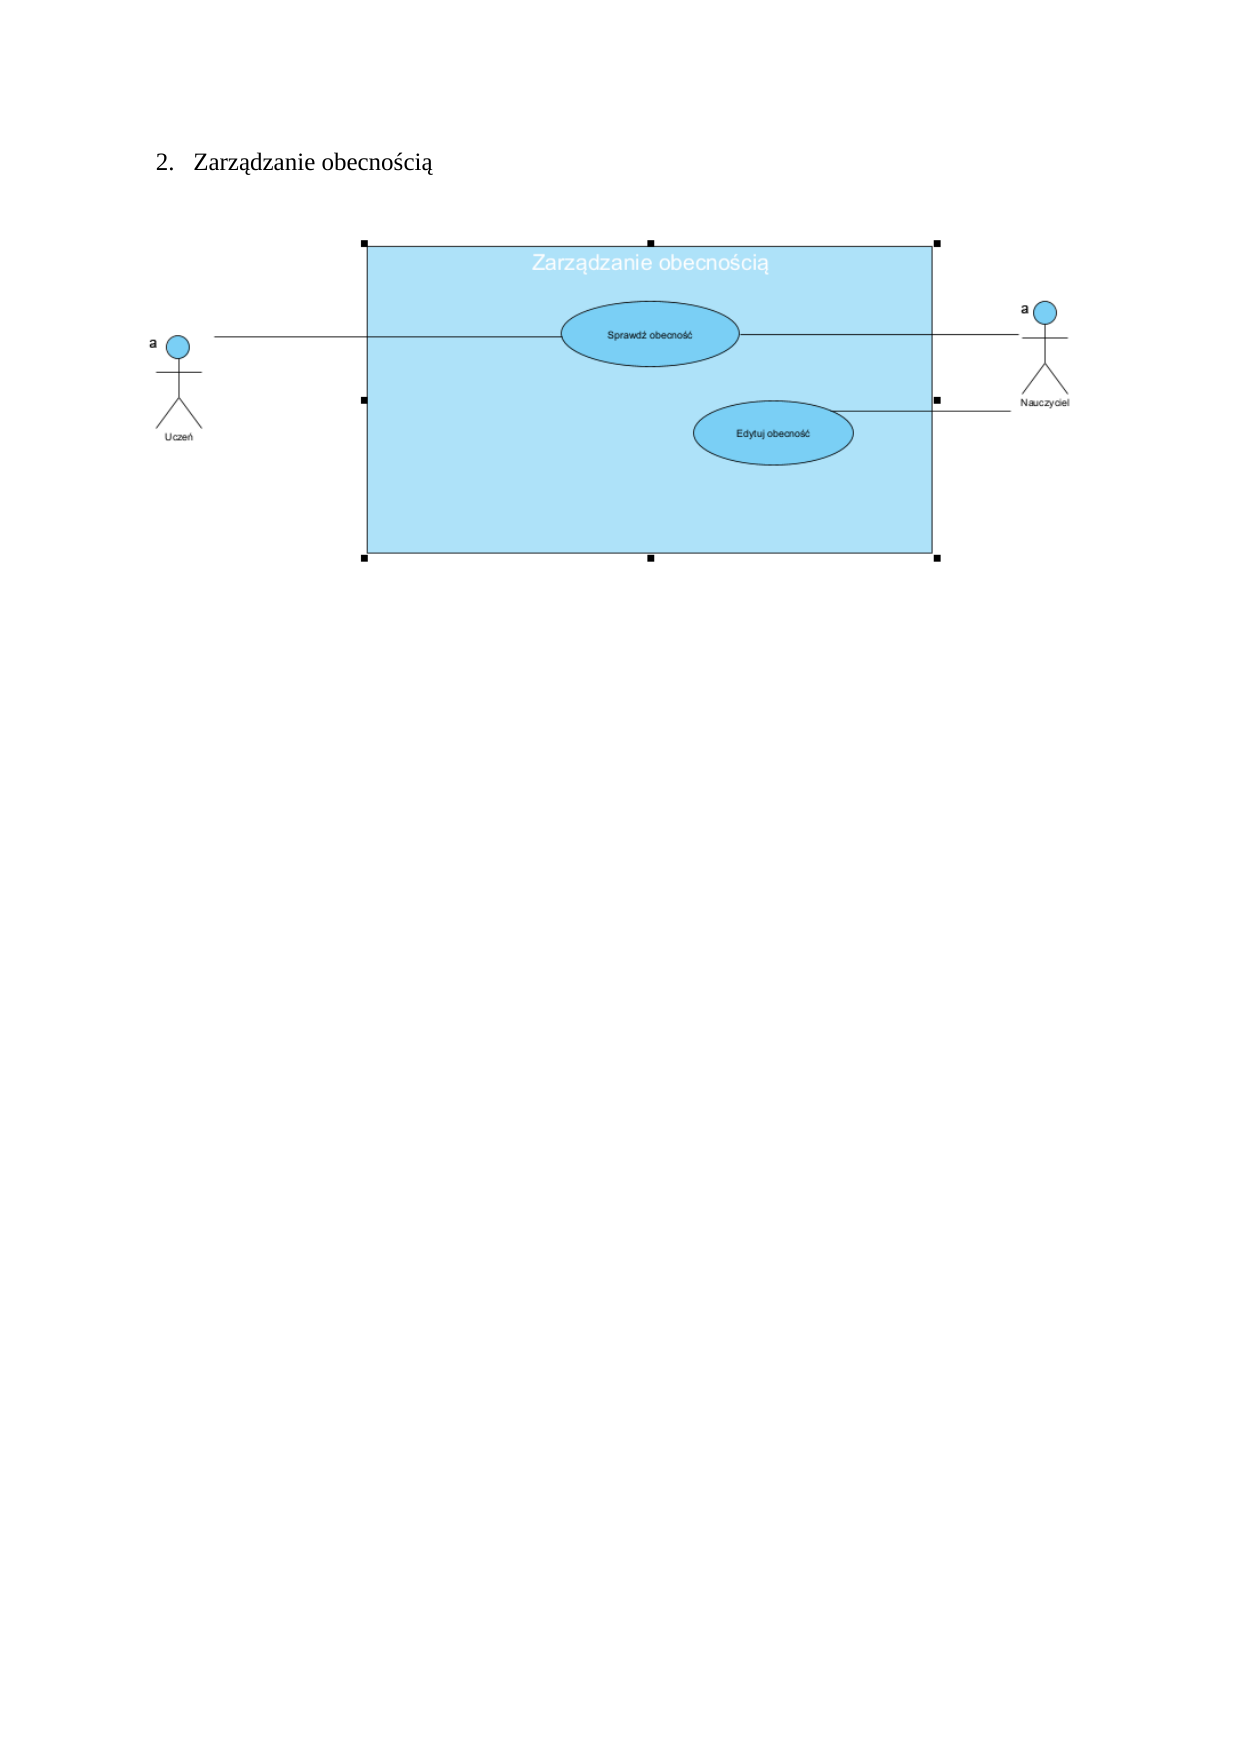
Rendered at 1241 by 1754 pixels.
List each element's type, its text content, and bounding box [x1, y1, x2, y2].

picture [118, 175, 1113, 635]
list Zarządzanie obecnością [156, 147, 1122, 176]
